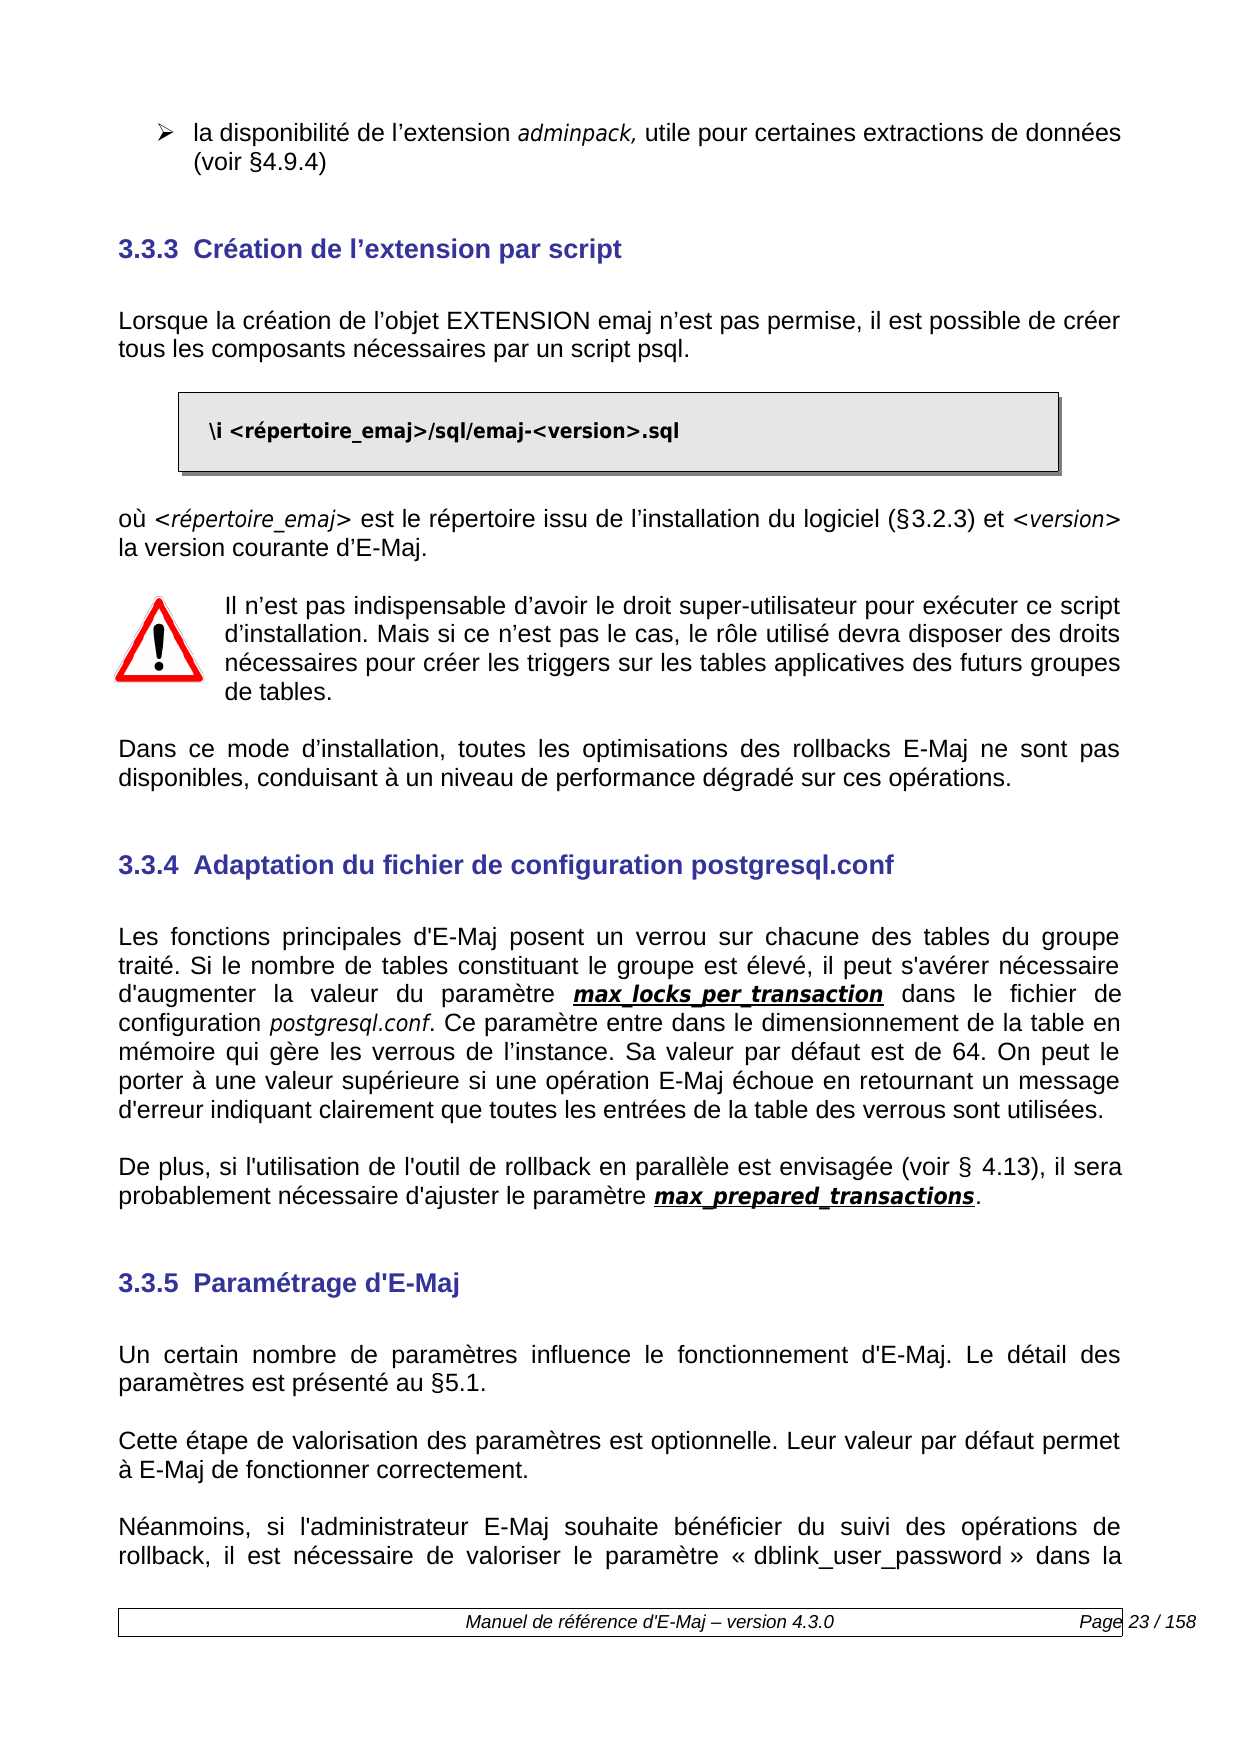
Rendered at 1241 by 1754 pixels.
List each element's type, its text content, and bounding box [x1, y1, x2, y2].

picture [113, 596, 204, 683]
subtitle Adaptation du fichier de configuration postgresql.conf [118, 849, 1122, 881]
text Cette étape de valorisation des paramètres est optionnelle. Leur valeur par défaut permet à E-Maj de fonctionner correctement. [118, 1426, 1122, 1483]
text \i <répertoire_emaj>/sql/emaj-<version>.sql [179, 416, 1058, 441]
subtitle Paramétrage d'E-Maj [118, 1267, 1122, 1298]
text Il n’est pas indispensable d’avoir le droit super-utilisateur pour exécuter ce script d’installation. Mais si ce n’est pas le cas, le rôle utilisé devra disposer des droits nécessaires pour créer les triggers sur les tables applicatives des futurs groupes de tables. [224, 591, 1122, 706]
subtitle Création de l’extension par script [118, 233, 1122, 264]
text Un certain nombre de paramètres influence le fonctionnement d'E-Maj. Le détail des paramètres est présenté au §5.1. [118, 1340, 1122, 1397]
text Lorsque la création de l’objet EXTENSION emaj n’est pas permise, il est possible de créer tous les composants nécessaires par un script psql. [118, 306, 1122, 363]
text Les fonctions principales d'E-Maj posent un verrou sur chacune des tables du groupe traité. Si le nombre de tables constituant le groupe est élevé, il peut s'avérer nécessaire d'augmenter la valeur du paramètre max_locks_per_transaction dans le fichier de configuration postgresql.conf. Ce paramètre entre dans le dimensionnement de la table en mémoire qui gère les verrous de l’instance. Sa valeur par défaut est de 64. On peut le porter à une valeur supérieure si une opération E-Maj échoue en retournant un message d'erreur indiquant clairement que toutes les entrées de la table des verrous sont utilisées. [118, 922, 1122, 1123]
text Dans ce mode d’installation, toutes les optimisations des rollbacks E-Maj ne sont pas disponibles, conduisant à un niveau de performance dégradé sur ces opérations. [118, 734, 1122, 792]
list la disponibilité de l’extension adminpack, utile pour certaines extractions de données (voir §4.9.4) [156, 118, 1122, 176]
text Néanmoins, si l'administrateur E-Maj souhaite bénéficier du suivi des opérations de rollback, il est nécessaire de valoriser le paramètre « dblink_user_password » dans la [118, 1512, 1122, 1570]
text De plus, si l'utilisation de l'outil de rollback en parallèle est envisagée (voir § 4.13), il sera probablement nécessaire d'ajuster le paramètre max_prepared_transactions. [118, 1152, 1122, 1210]
text où <répertoire_emaj> est le répertoire issu de l’installation du logiciel (§3.2.3) et <version> la version courante d’E-Maj. [118, 504, 1122, 562]
